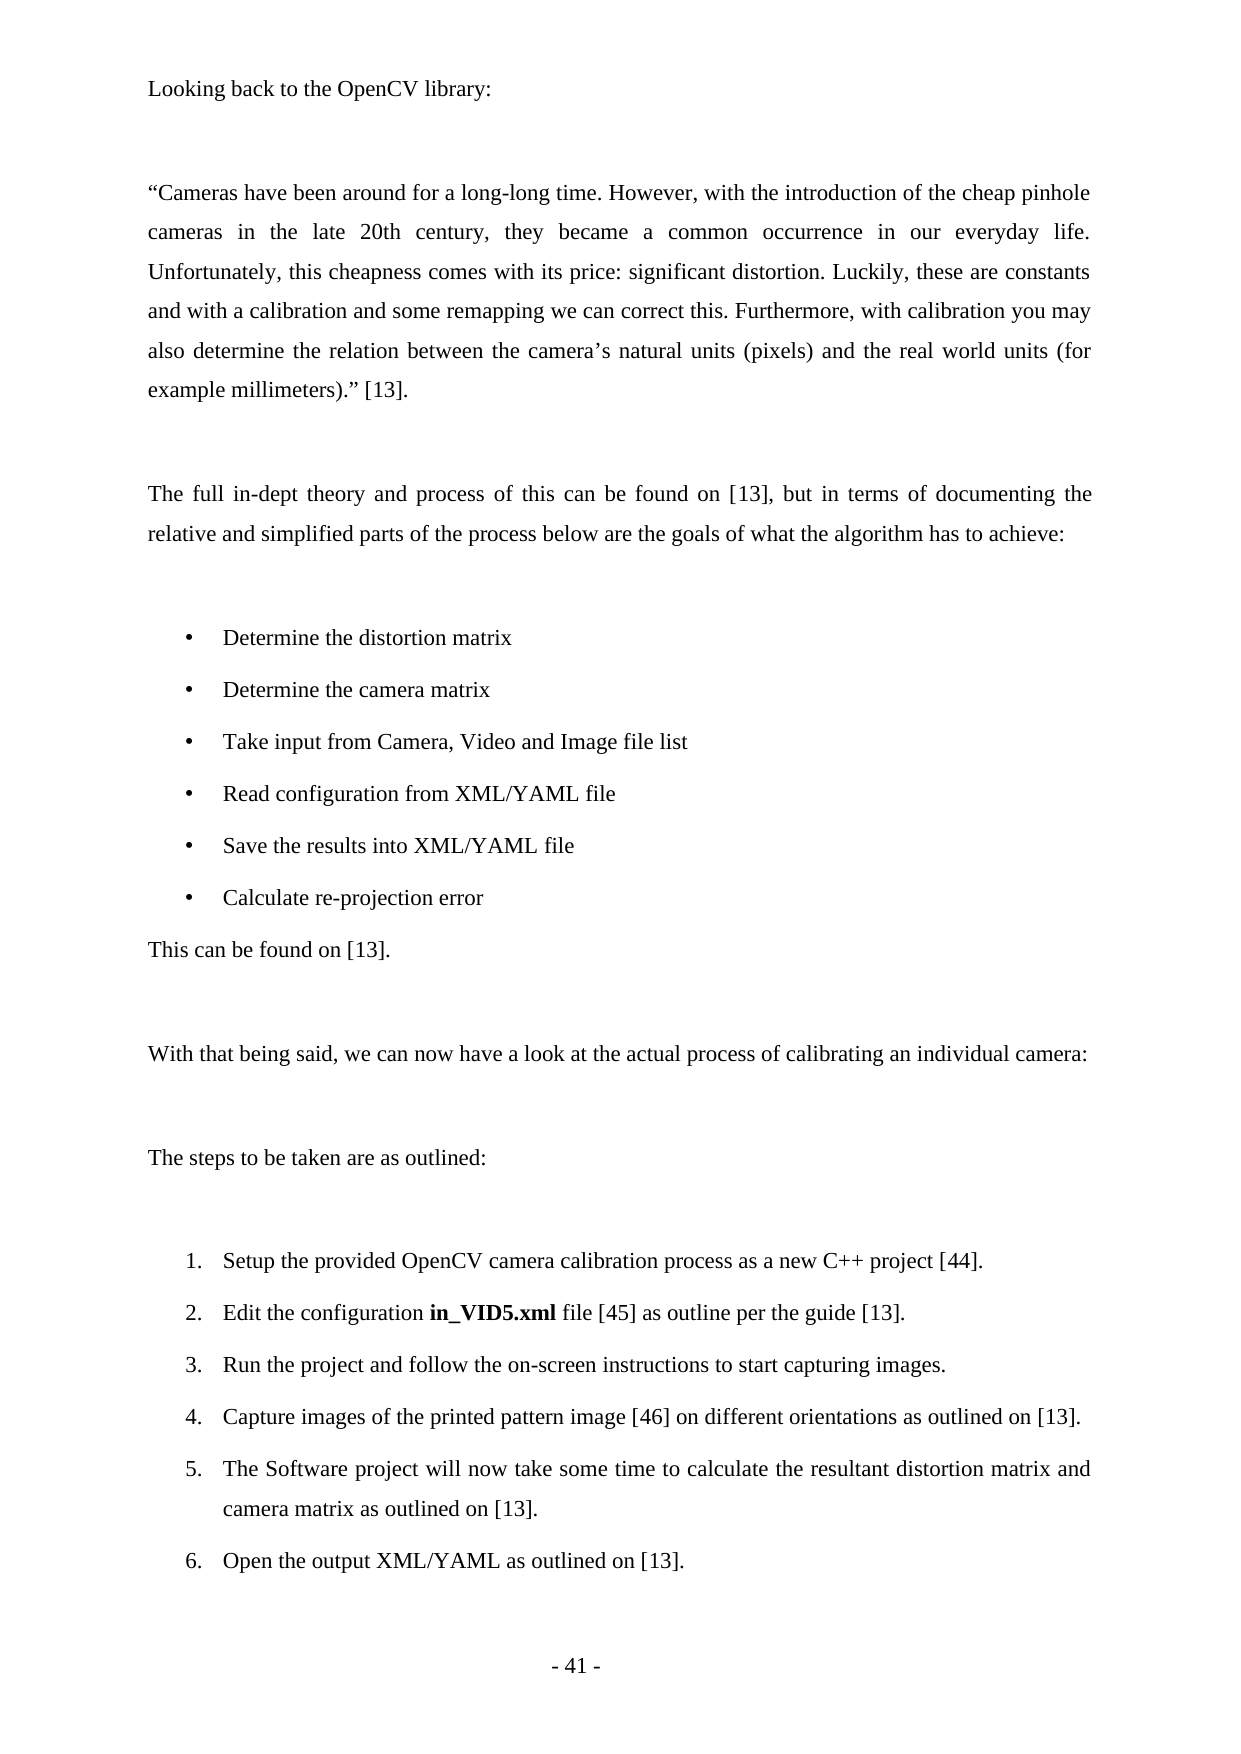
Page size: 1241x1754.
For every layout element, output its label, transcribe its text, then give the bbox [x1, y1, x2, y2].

list Take input from Camera, Video and Image file list [185, 728, 1092, 754]
list Read configuration from XML/YAML file [185, 780, 1092, 806]
list The Software project will now take some time to calculate the resultant distortion matrix and camera matrix as outlined on [13]. [185, 1455, 1092, 1521]
text With that being said, we can now have a look at the actual process of calibrating an individual camera: [148, 1039, 1092, 1066]
text The full in-dept theory and process of this can be found on [13], but in terms of documenting the relative and simplified parts of the process below are the goals of what the algorithm has to achieve: [148, 480, 1092, 546]
list Capture images of the printed pattern image [46] on different orientations as outlined on [13]. [185, 1403, 1092, 1430]
text The steps to be taken are as outlined: [148, 1143, 1092, 1170]
list Determine the camera matrix [185, 676, 1092, 702]
list Calculate re-projection error [185, 884, 1092, 910]
text This can be found on [13]. [148, 936, 1092, 962]
list Run the project and follow the on-screen instructions to start capturing images. [185, 1351, 1092, 1378]
list Edit the configuration in_VID5.xml file [45] as outline per the guide [13]. [185, 1299, 1092, 1326]
text “Cameras have been around for a long-long time. However, with the introduction of the cheap pinhole cameras in the late 20th century, they became a common occurrence in our everyday life. Unfortunately, this cheapness comes with its price: significant distortion. Luckily, these are constants and with a calibration and some remapping we can correct this. Furthermore, with calibration you may also determine the relation between the camera’s natural units (pixels) and the real world units (for example millimeters).” [13]. [148, 179, 1092, 403]
text Looking back to the OpenCV library: [148, 75, 1092, 101]
list Setup the provided OpenCV camera calibration process as a new C++ project [44]. [185, 1247, 1092, 1274]
list Save the results into XML/YAML file [185, 832, 1092, 858]
list Open the output XML/YAML as outlined on [13]. [185, 1547, 1092, 1573]
list Determine the distortion matrix [185, 624, 1092, 650]
